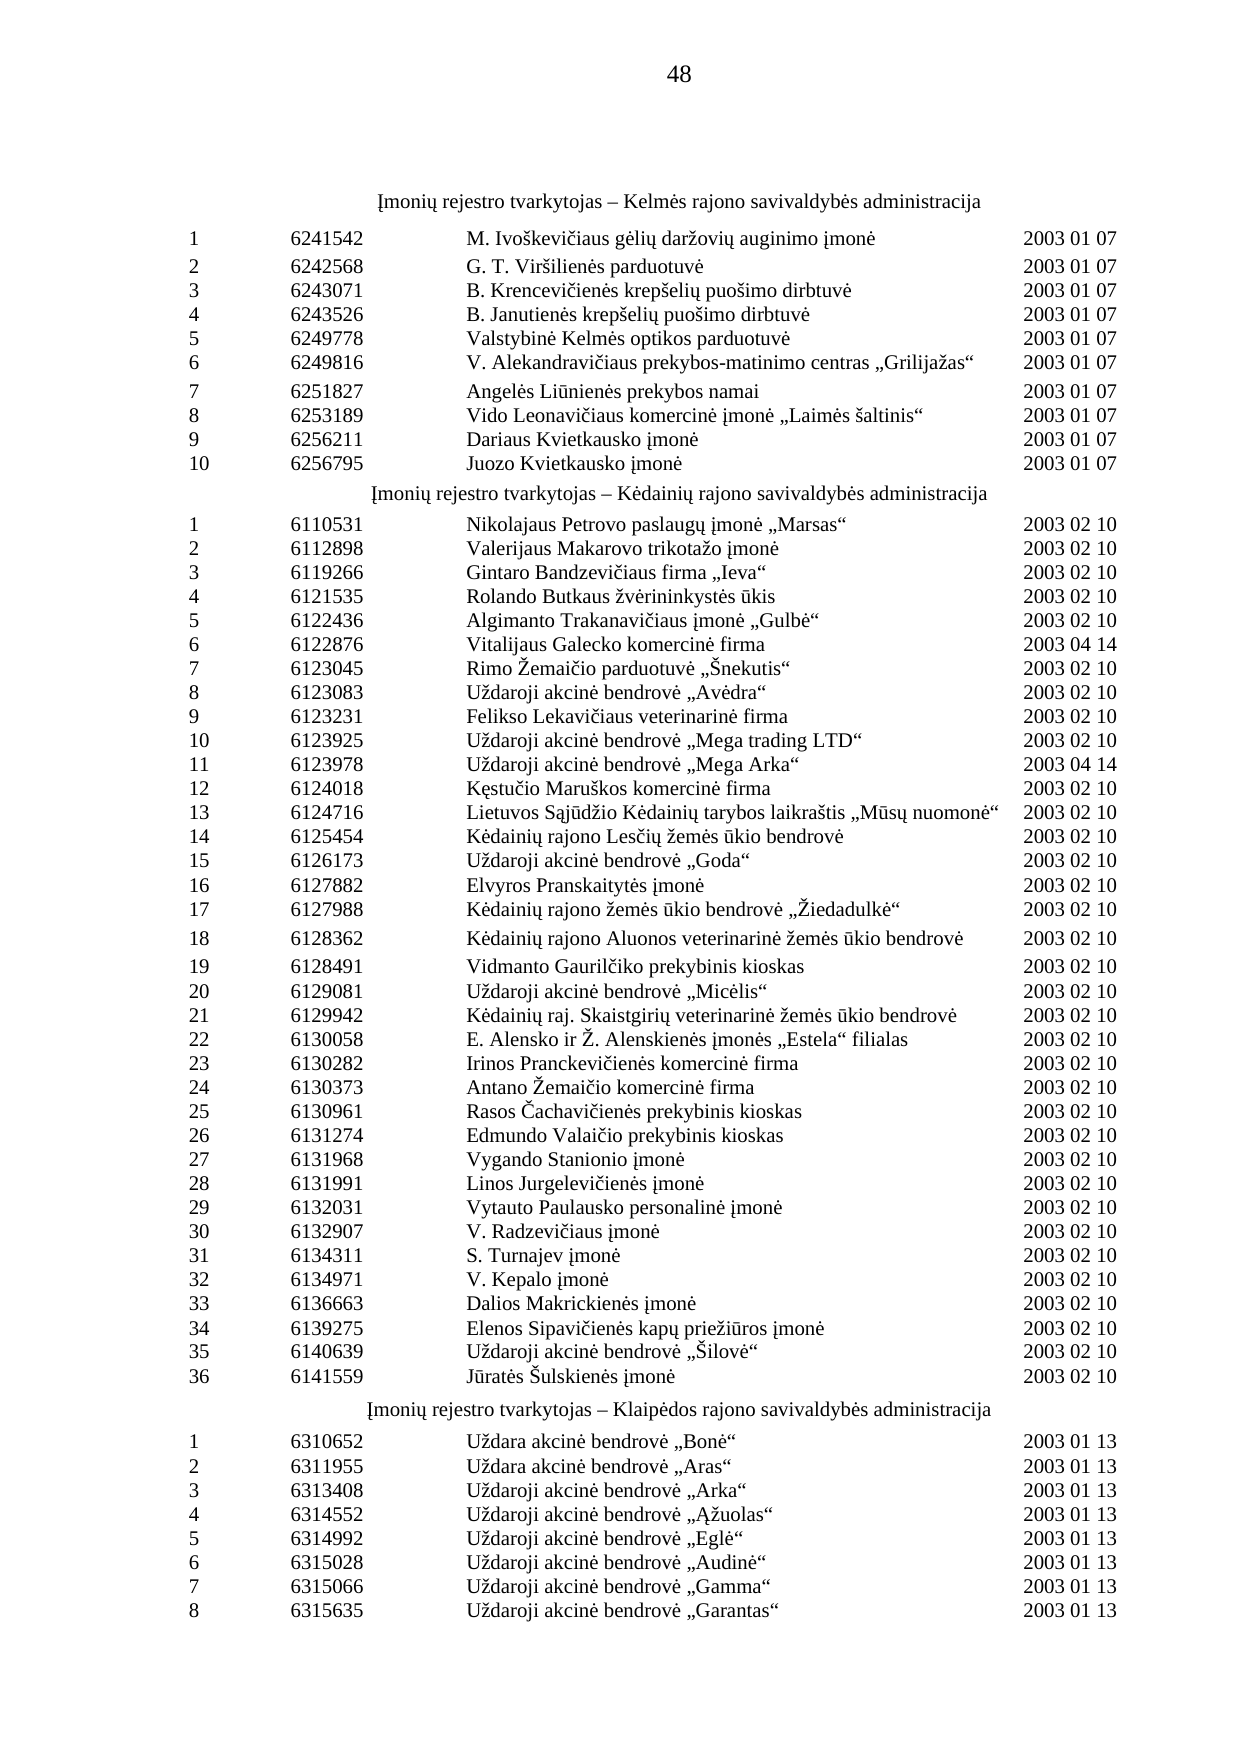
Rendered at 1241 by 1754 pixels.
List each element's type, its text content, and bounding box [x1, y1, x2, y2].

table_cell 6112898 [279, 536, 455, 560]
table_cell Lietuvos Sąjūdžio Kėdainių tarybos laikraštis „Mūsų nuomonė“ [455, 800, 1012, 824]
table_cell B. Janutienės krepšelių puošimo dirbtuvė [455, 302, 1012, 326]
table_cell B. Krencevičienės krepšelių puošimo dirbtuvė [455, 278, 1012, 302]
table_cell Uždara akcinė bendrovė „Aras“ [455, 1454, 1012, 1478]
table_cell 6141559 [279, 1364, 455, 1388]
table_cell 2003 01 07 [1012, 427, 1181, 451]
table_cell 6139275 [279, 1315, 455, 1339]
table_cell Uždaroji akcinė bendrovė „Ąžuolas“ [455, 1502, 1012, 1526]
table_cell 6 [177, 632, 279, 656]
table_cell Gintaro Bandzevičiaus firma „Ieva“ [455, 560, 1012, 584]
table_cell 6132031 [279, 1195, 455, 1219]
table_cell 15 [177, 849, 279, 872]
table_cell 2003 02 10 [1012, 800, 1181, 824]
table_cell 6134971 [279, 1267, 455, 1291]
table_cell Dariaus Kvietkausko įmonė [455, 427, 1012, 451]
table_cell 6119266 [279, 560, 455, 584]
table_cell 7 [177, 1574, 279, 1598]
table_cell 2003 02 10 [1012, 1219, 1181, 1243]
table_cell 30 [177, 1219, 279, 1243]
table_cell 2003 01 07 [1012, 403, 1181, 427]
table_cell 21 [177, 1003, 279, 1027]
table_cell Irinos Pranckevičienės komercinė firma [455, 1051, 1012, 1075]
table_cell 6242568 [279, 254, 455, 278]
table_cell 16 [177, 873, 279, 897]
table_cell 2003 02 10 [1012, 704, 1181, 728]
table_cell 6130373 [279, 1075, 455, 1099]
table_cell 2003 01 07 [1012, 350, 1181, 379]
table_cell 2003 02 10 [1012, 656, 1181, 680]
table_cell 6315028 [279, 1550, 455, 1574]
table_cell Uždaroji akcinė bendrovė „Garantas“ [455, 1598, 1012, 1622]
table_cell 6310652 [279, 1430, 455, 1453]
table_cell 6 [177, 350, 279, 379]
table_cell 19 [177, 955, 279, 978]
table_cell Uždara akcinė bendrovė „Bonė“ [455, 1430, 1012, 1453]
table_cell 2003 01 07 [1012, 326, 1181, 350]
table_cell 2003 04 14 [1012, 632, 1181, 656]
table_cell 2003 01 13 [1012, 1454, 1181, 1478]
table_cell 2003 02 10 [1012, 1123, 1181, 1147]
table_cell 2003 02 10 [1012, 1147, 1181, 1171]
table_cell 6313408 [279, 1478, 455, 1502]
table_cell Dalios Makrickienės įmonė [455, 1291, 1012, 1315]
table_cell 2003 02 10 [1012, 776, 1181, 800]
table_cell 31 [177, 1243, 279, 1267]
table_cell 33 [177, 1291, 279, 1315]
table_cell S. Turnajev įmonė [455, 1243, 1012, 1267]
table_cell 6123978 [279, 752, 455, 776]
table_cell 6251827 [279, 379, 455, 403]
table_cell 6123925 [279, 728, 455, 752]
table_cell 12 [177, 776, 279, 800]
table_cell 25 [177, 1099, 279, 1123]
table_cell 2003 01 07 [1012, 379, 1181, 403]
table_cell V. Radzevičiaus įmonė [455, 1219, 1012, 1243]
table_cell 2003 01 07 [1012, 225, 1181, 254]
table_cell 4 [177, 1502, 279, 1526]
table_cell 10 [177, 728, 279, 752]
table_cell Felikso Lekavičiaus veterinarinė firma [455, 704, 1012, 728]
table_cell 35 [177, 1340, 279, 1363]
table_cell Kėdainių raj. Skaistgirių veterinarinė žemės ūkio bendrovė [455, 1003, 1012, 1027]
table_cell 5 [177, 1526, 279, 1550]
table_cell 6123045 [279, 656, 455, 680]
table_cell 2003 02 10 [1012, 512, 1181, 536]
table_cell 6256795 [279, 451, 455, 475]
table_cell Uždaroji akcinė bendrovė „Arka“ [455, 1478, 1012, 1502]
table_cell 6314552 [279, 1502, 455, 1526]
table_cell Uždaroji akcinė bendrovė „Eglė“ [455, 1526, 1012, 1550]
table_cell Uždaroji akcinė bendrovė „Goda“ [455, 849, 1012, 872]
table_cell 6128491 [279, 955, 455, 978]
table_cell Angelės Liūnienės prekybos namai [455, 379, 1012, 403]
table_cell 8 [177, 403, 279, 427]
table_cell 6127882 [279, 873, 455, 897]
table_cell 2003 01 07 [1012, 278, 1181, 302]
table_cell 23 [177, 1051, 279, 1075]
table_cell Uždaroji akcinė bendrovė „Micėlis“ [455, 979, 1012, 1003]
table_cell Rimo Žemaičio parduotuvė „Šnekutis“ [455, 656, 1012, 680]
table_cell 2003 02 10 [1012, 1171, 1181, 1195]
table_cell Uždaroji akcinė bendrovė „Audinė“ [455, 1550, 1012, 1574]
table_cell 9 [177, 704, 279, 728]
table_cell 6136663 [279, 1291, 455, 1315]
table_cell 3 [177, 278, 279, 302]
table_cell Edmundo Valaičio prekybinis kioskas [455, 1123, 1012, 1147]
table_cell 6125454 [279, 824, 455, 848]
table_cell Juozo Kvietkausko įmonė [455, 451, 1012, 475]
table_cell 17 [177, 897, 279, 926]
table_cell 36 [177, 1364, 279, 1388]
table_cell 2003 01 07 [1012, 254, 1181, 278]
table_cell 6130961 [279, 1099, 455, 1123]
table_cell 2003 02 10 [1012, 824, 1181, 848]
table_cell 2003 01 13 [1012, 1550, 1181, 1574]
table_cell Elenos Sipavičienės kapų priežiūros įmonė [455, 1315, 1012, 1339]
table_cell Vidmanto Gaurilčiko prekybinis kioskas [455, 955, 1012, 978]
table_cell Uždaroji akcinė bendrovė „Šilovė“ [455, 1340, 1012, 1363]
table_cell 6314992 [279, 1526, 455, 1550]
table_cell 2003 02 10 [1012, 560, 1181, 584]
table_cell 5 [177, 326, 279, 350]
table_cell 29 [177, 1195, 279, 1219]
table_cell Nikolajaus Petrovo paslaugų įmonė „Marsas“ [455, 512, 1012, 536]
table_cell Kėdainių rajono žemės ūkio bendrovė „Žiedadulkė“ [455, 897, 1012, 926]
table_cell 6123231 [279, 704, 455, 728]
table_cell 2003 02 10 [1012, 536, 1181, 560]
table_cell 6123083 [279, 680, 455, 704]
table_cell Įmonių rejestro tvarkytojas – Kelmės rajono savivaldybės administracija [177, 177, 1181, 225]
table_cell 2003 02 10 [1012, 926, 1181, 954]
table_cell 2003 02 10 [1012, 1243, 1181, 1267]
table_cell 27 [177, 1147, 279, 1171]
table_cell 6124716 [279, 800, 455, 824]
table_cell 2003 01 07 [1012, 302, 1181, 326]
table_cell 2 [177, 536, 279, 560]
table_cell 2003 02 10 [1012, 1364, 1181, 1388]
table_cell Algimanto Trakanavičiaus įmonė „Gulbė“ [455, 608, 1012, 632]
table_cell 2 [177, 254, 279, 278]
table_cell Valerijaus Makarovo trikotažo įmonė [455, 536, 1012, 560]
table_cell Rolando Butkaus žvėrininkystės ūkis [455, 584, 1012, 608]
table_cell Kęstučio Maruškos komercinė firma [455, 776, 1012, 800]
table_cell 6129942 [279, 1003, 455, 1027]
table_cell 24 [177, 1075, 279, 1099]
table_cell 2003 01 13 [1012, 1502, 1181, 1526]
table_cell 6241542 [279, 225, 455, 254]
table_cell 2003 02 10 [1012, 1027, 1181, 1051]
table_cell 2003 02 10 [1012, 680, 1181, 704]
table_cell 18 [177, 926, 279, 954]
table_cell 34 [177, 1315, 279, 1339]
table_cell Elvyros Pranskaitytės įmonė [455, 873, 1012, 897]
table_cell 6128362 [279, 926, 455, 954]
table_cell 2003 02 10 [1012, 979, 1181, 1003]
table_cell Įmonių rejestro tvarkytojas – Kėdainių rajono savivaldybės administracija [177, 475, 1181, 512]
table_cell 2 [177, 1454, 279, 1478]
table_cell Valstybinė Kelmės optikos parduotuvė [455, 326, 1012, 350]
table_cell 32 [177, 1267, 279, 1291]
table_cell Vytauto Paulausko personalinė įmonė [455, 1195, 1012, 1219]
table_cell 6130058 [279, 1027, 455, 1051]
table_cell V. Alekandravičiaus prekybos-matinimo centras „Grilijažas“ [455, 350, 1012, 379]
table_cell Kėdainių rajono Aluonos veterinarinė žemės ūkio bendrovė [455, 926, 1012, 954]
table_cell 6311955 [279, 1454, 455, 1478]
table_cell Uždaroji akcinė bendrovė „Mega trading LTD“ [455, 728, 1012, 752]
table_cell 2003 01 13 [1012, 1526, 1181, 1550]
table_cell 8 [177, 1598, 279, 1622]
table_cell Uždaroji akcinė bendrovė „Avėdra“ [455, 680, 1012, 704]
table_cell Linos Jurgelevičienės įmonė [455, 1171, 1012, 1195]
table_cell 9 [177, 427, 279, 451]
table_cell 6124018 [279, 776, 455, 800]
table_cell Uždaroji akcinė bendrovė „Mega Arka“ [455, 752, 1012, 776]
table_cell Kėdainių rajono Lesčių žemės ūkio bendrovė [455, 824, 1012, 848]
table_cell 6249816 [279, 350, 455, 379]
table_cell 6131274 [279, 1123, 455, 1147]
table_cell 10 [177, 451, 279, 475]
table_cell 5 [177, 608, 279, 632]
table_cell 1 [177, 512, 279, 536]
table_cell 7 [177, 656, 279, 680]
table_cell 1 [177, 1430, 279, 1453]
table_cell 2003 02 10 [1012, 849, 1181, 872]
table_cell 2003 02 10 [1012, 1003, 1181, 1027]
table_cell 2003 02 10 [1012, 728, 1181, 752]
table_cell 2003 01 13 [1012, 1478, 1181, 1502]
table_cell 2003 02 10 [1012, 873, 1181, 897]
table_cell 14 [177, 824, 279, 848]
table_cell 2003 02 10 [1012, 1315, 1181, 1339]
table_cell 6122436 [279, 608, 455, 632]
table_cell 2003 02 10 [1012, 1051, 1181, 1075]
table_cell M. Ivoškevičiaus gėlių daržovių auginimo įmonė [455, 225, 1012, 254]
table_cell 4 [177, 302, 279, 326]
table_cell Vitalijaus Galecko komercinė firma [455, 632, 1012, 656]
table_cell 2003 02 10 [1012, 1267, 1181, 1291]
table_cell 8 [177, 680, 279, 704]
table_cell 6253189 [279, 403, 455, 427]
table_cell 2003 02 10 [1012, 608, 1181, 632]
table_cell 6132907 [279, 1219, 455, 1243]
table_cell V. Kepalo įmonė [455, 1267, 1012, 1291]
table_cell Jūratės Šulskienės įmonė [455, 1364, 1012, 1388]
table_cell 2003 01 13 [1012, 1430, 1181, 1453]
table_cell 6256211 [279, 427, 455, 451]
table_cell 6127988 [279, 897, 455, 926]
table_cell 6122876 [279, 632, 455, 656]
table_cell 13 [177, 800, 279, 824]
table_cell 3 [177, 560, 279, 584]
table_cell 20 [177, 979, 279, 1003]
table_cell 2003 02 10 [1012, 1099, 1181, 1123]
table_cell 2003 01 07 [1012, 451, 1181, 475]
table_cell 2003 01 13 [1012, 1598, 1181, 1622]
table_cell 2003 02 10 [1012, 897, 1181, 926]
table_cell 6315635 [279, 1598, 455, 1622]
table_cell E. Alensko ir Ž. Alenskienės įmonės „Estela“ filialas [455, 1027, 1012, 1051]
table_cell Antano Žemaičio komercinė firma [455, 1075, 1012, 1099]
table_cell 6249778 [279, 326, 455, 350]
table_cell 6134311 [279, 1243, 455, 1267]
table_cell 2003 02 10 [1012, 955, 1181, 978]
table_cell Uždaroji akcinė bendrovė „Gamma“ [455, 1574, 1012, 1598]
table_cell 2003 02 10 [1012, 1340, 1181, 1363]
table_cell 6130282 [279, 1051, 455, 1075]
table_cell 2003 04 14 [1012, 752, 1181, 776]
table_cell 6315066 [279, 1574, 455, 1598]
table_cell 2003 02 10 [1012, 1291, 1181, 1315]
table_cell 6131968 [279, 1147, 455, 1171]
table_cell 6243071 [279, 278, 455, 302]
table_cell Vygando Stanionio įmonė [455, 1147, 1012, 1171]
table_cell 2003 02 10 [1012, 1195, 1181, 1219]
table_cell 6131991 [279, 1171, 455, 1195]
table_cell 6 [177, 1550, 279, 1574]
table_cell 7 [177, 379, 279, 403]
table_cell 6140639 [279, 1340, 455, 1363]
table_cell 3 [177, 1478, 279, 1502]
table_cell 1 [177, 225, 279, 254]
table_cell 6126173 [279, 849, 455, 872]
table_cell Įmonių rejestro tvarkytojas – Klaipėdos rajono savivaldybės administracija [177, 1388, 1181, 1429]
table_cell Rasos Čachavičienės prekybinis kioskas [455, 1099, 1012, 1123]
table_cell 28 [177, 1171, 279, 1195]
table_cell Vido Leonavičiaus komercinė įmonė „Laimės šaltinis“ [455, 403, 1012, 427]
table_cell 11 [177, 752, 279, 776]
table_cell 6129081 [279, 979, 455, 1003]
table_cell 6243526 [279, 302, 455, 326]
table_cell 6110531 [279, 512, 455, 536]
table_cell 22 [177, 1027, 279, 1051]
table_cell G. T. Viršilienės parduotuvė [455, 254, 1012, 278]
table_cell 6121535 [279, 584, 455, 608]
table_cell 2003 02 10 [1012, 584, 1181, 608]
table_cell 2003 01 13 [1012, 1574, 1181, 1598]
table_cell 2003 02 10 [1012, 1075, 1181, 1099]
table_cell 4 [177, 584, 279, 608]
table_cell 26 [177, 1123, 279, 1147]
